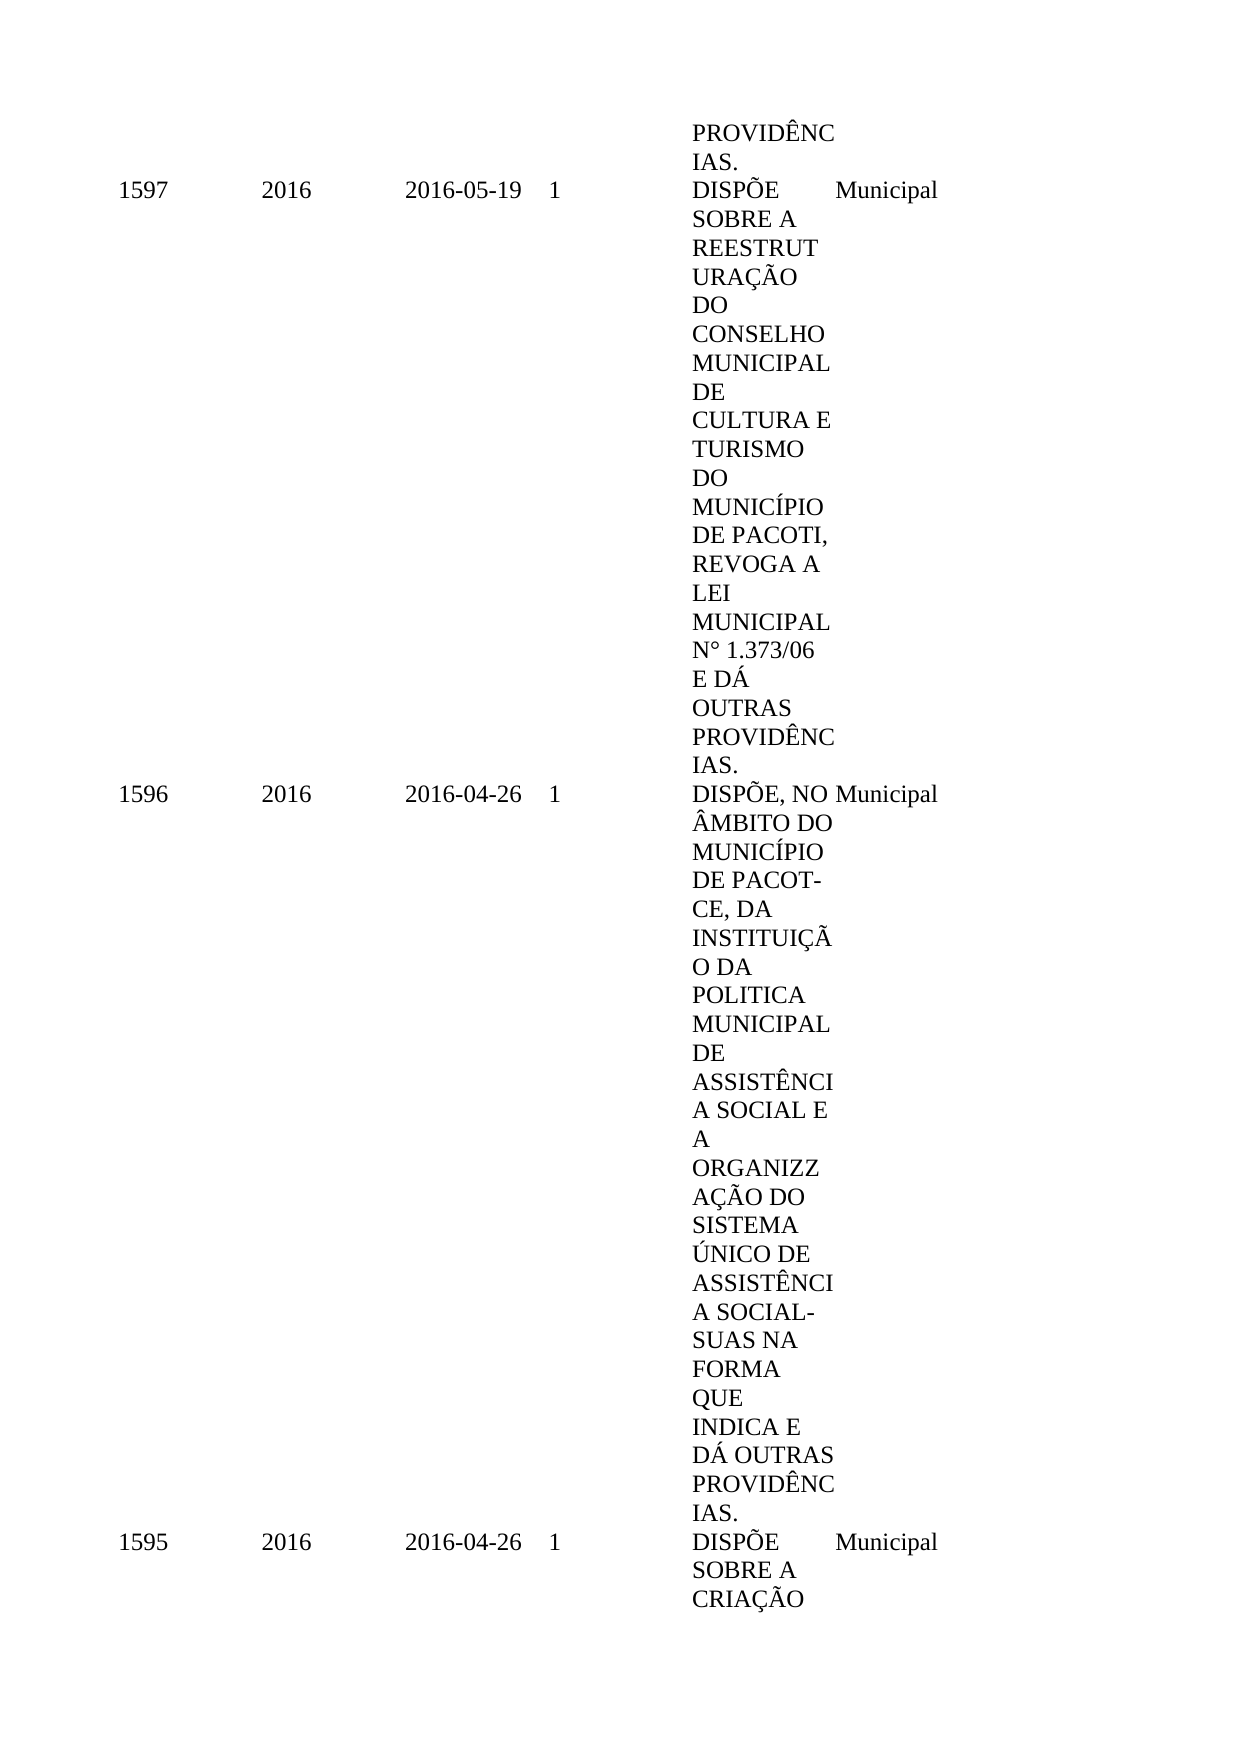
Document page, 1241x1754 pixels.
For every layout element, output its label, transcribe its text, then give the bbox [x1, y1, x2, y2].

table_cell PROVIDÊNCIAS. [692, 118, 835, 176]
table_cell [979, 176, 1122, 779]
table_cell Municipal [835, 1527, 979, 1613]
table_cell DISPÕE SOBRE A CRIAÇÃO [692, 1527, 835, 1613]
table_cell [835, 118, 979, 176]
table_cell 2016-04-26 [405, 1527, 548, 1613]
table_cell Municipal [835, 779, 979, 1527]
table_cell 1597 [118, 176, 261, 779]
table_cell [979, 779, 1122, 1527]
table_cell DISPÕE SOBRE A REESTRUTURAÇÃO DO CONSELHO MUNICIPAL DE CULTURA E TURISMO DO MUNICÍPIO DE PACOTI, REVOGA A LEI MUNICIPAL N° 1.373/06 E DÁ OUTRAS PROVIDÊNCIAS. [692, 176, 835, 779]
table_cell [118, 118, 261, 176]
table_cell 1 [548, 176, 692, 779]
table_cell 2016 [261, 176, 405, 779]
table_cell 1 [548, 1527, 692, 1613]
table_cell [979, 1527, 1122, 1613]
table_cell [405, 118, 548, 176]
table_cell [261, 118, 405, 176]
table_cell 2016-04-26 [405, 779, 548, 1527]
table_cell DISPÕE, NO ÂMBITO DO MUNICÍPIO DE PACOT-CE, DA INSTITUIÇÃO DA POLITICA MUNICIPAL DE ASSISTÊNCIA SOCIAL E A ORGANIZZAÇÃO DO SISTEMA ÚNICO DE ASSISTÊNCIA SOCIAL- SUAS NA FORMA QUE INDICA E DÁ OUTRAS PROVIDÊNCIAS. [692, 779, 835, 1527]
table_cell 1596 [118, 779, 261, 1527]
table_cell 2016 [261, 1527, 405, 1613]
table_cell [979, 118, 1122, 176]
table_cell 1595 [118, 1527, 261, 1613]
table_cell 1 [548, 779, 692, 1527]
table_cell Municipal [835, 176, 979, 779]
table_cell [548, 118, 692, 176]
table_cell 2016 [261, 779, 405, 1527]
table_cell 2016-05-19 [405, 176, 548, 779]
